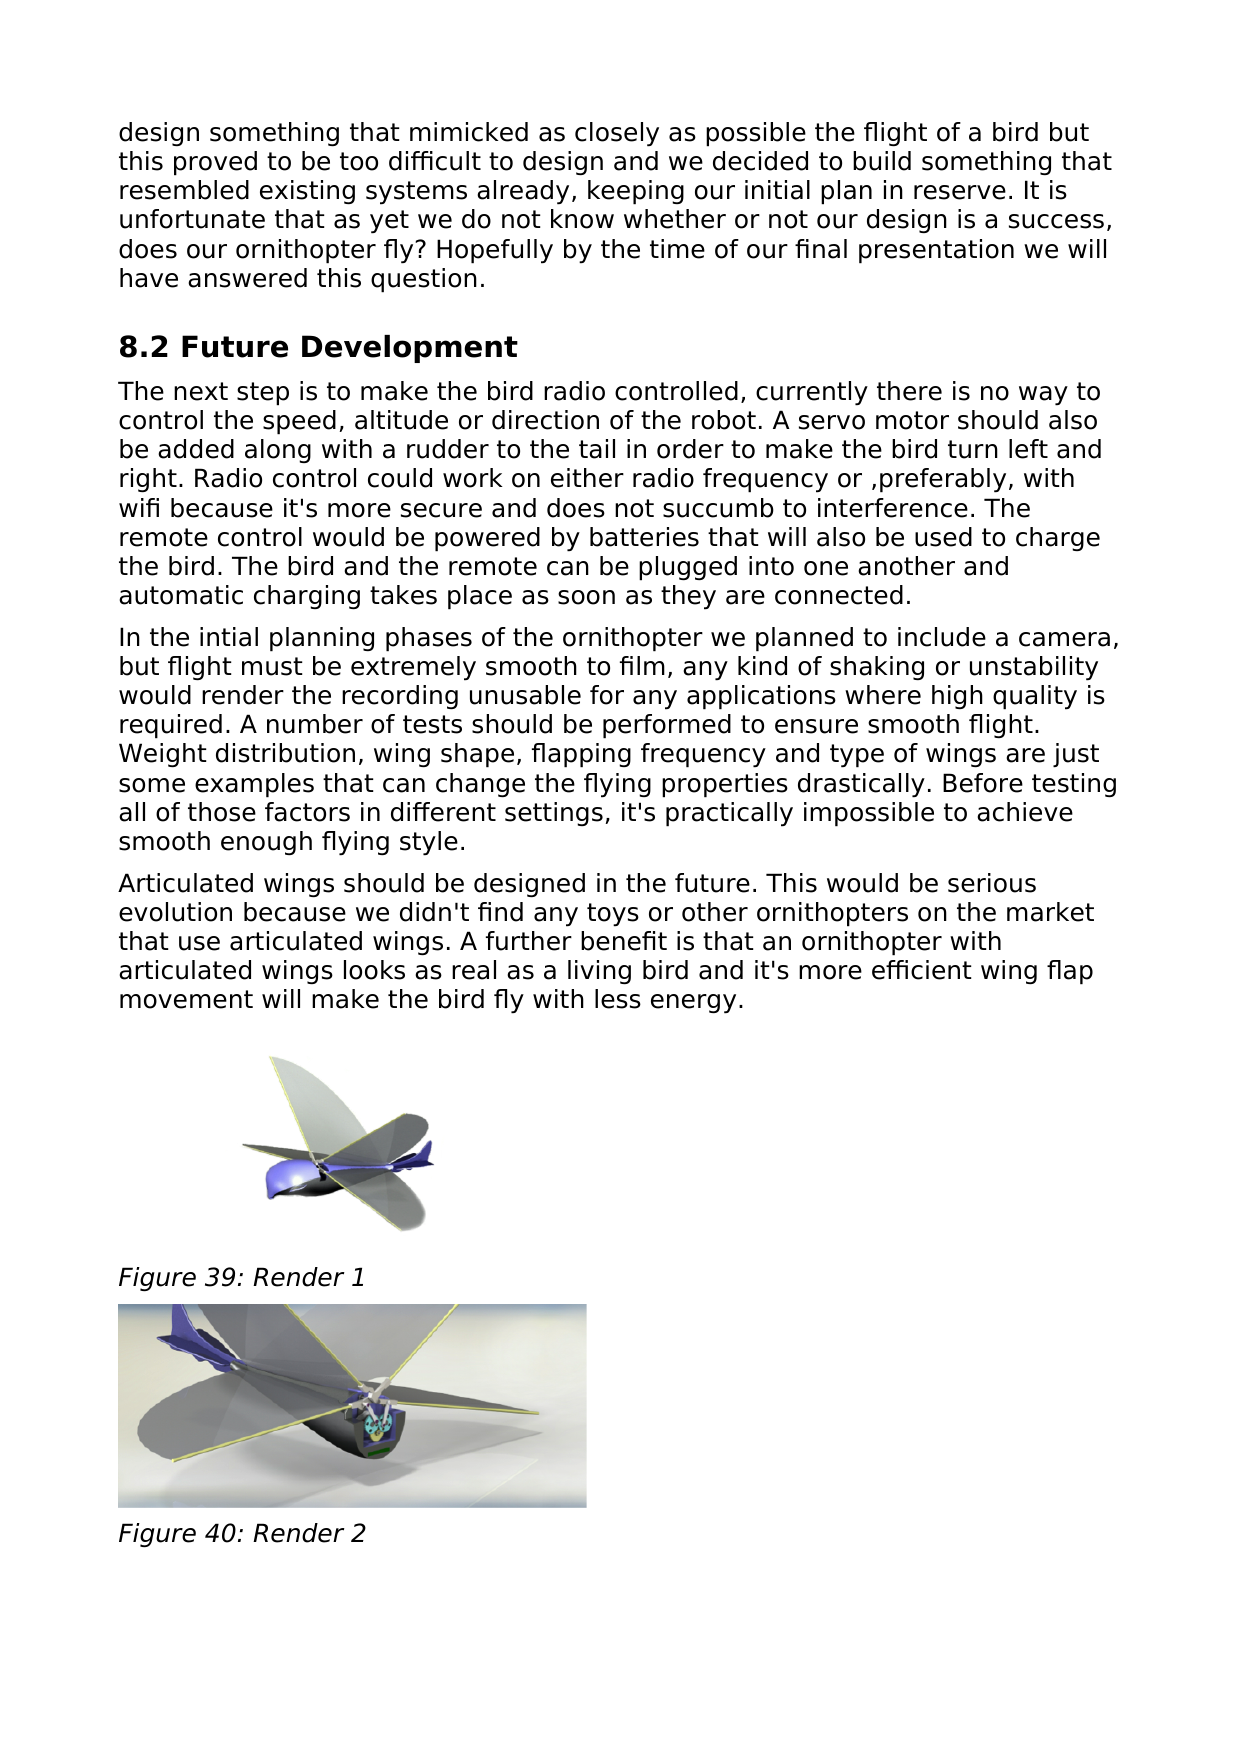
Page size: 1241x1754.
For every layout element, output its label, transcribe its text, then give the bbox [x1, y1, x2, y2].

text Figure 40: Render 2 [118, 1520, 1122, 1549]
text Articulated wings should be designed in the future. This would be serious evolution because we didn't find any toys or other ornithopters on the market that use articulated wings. A further benefit is that an ornithopter with articulated wings looks as real as a living bird and it's more efficient wing flap movement will make the bird fly with less energy. [118, 869, 1122, 1014]
text Figure 39: Render 1 [118, 1263, 1122, 1292]
subtitle 8.2 Future Development [118, 331, 1122, 364]
text The next step is to make the bird radio controlled, currently there is no way to control the speed, altitude or direction of the robot. A servo motor should also be added along with a rudder to the tail in order to make the bird turn left and right. Radio control could work on either radio frequency or ,preferably, with wifi because it's more secure and does not succumb to interference. The remote control would be powered by batteries that will also be used to charge the bird. The bird and the remote can be plugged into one another and automatic charging takes place as soon as they are connected. [118, 377, 1122, 610]
picture [118, 1304, 587, 1508]
picture [118, 1027, 587, 1251]
text design something that mimicked as closely as possible the flight of a bird but this proved to be too difficult to design and we decided to build something that resembled existing systems already, keeping our initial plan in reserve. It is unfortunate that as yet we do not know whether or not our design is a success, does our ornithopter fly? Hopefully by the time of our final presentation we will have answered this question. [118, 118, 1122, 293]
text In the intial planning phases of the ornithopter we planned to include a camera, but flight must be extremely smooth to film, any kind of shaking or unstability would render the recording unusable for any applications where high quality is required. A number of tests should be performed to ensure smooth flight. Weight distribution, wing shape, flapping frequency and type of wings are just some examples that can change the flying properties drastically. Before testing all of those factors in different settings, it's practically impossible to achieve smooth enough flying style. [118, 623, 1122, 856]
